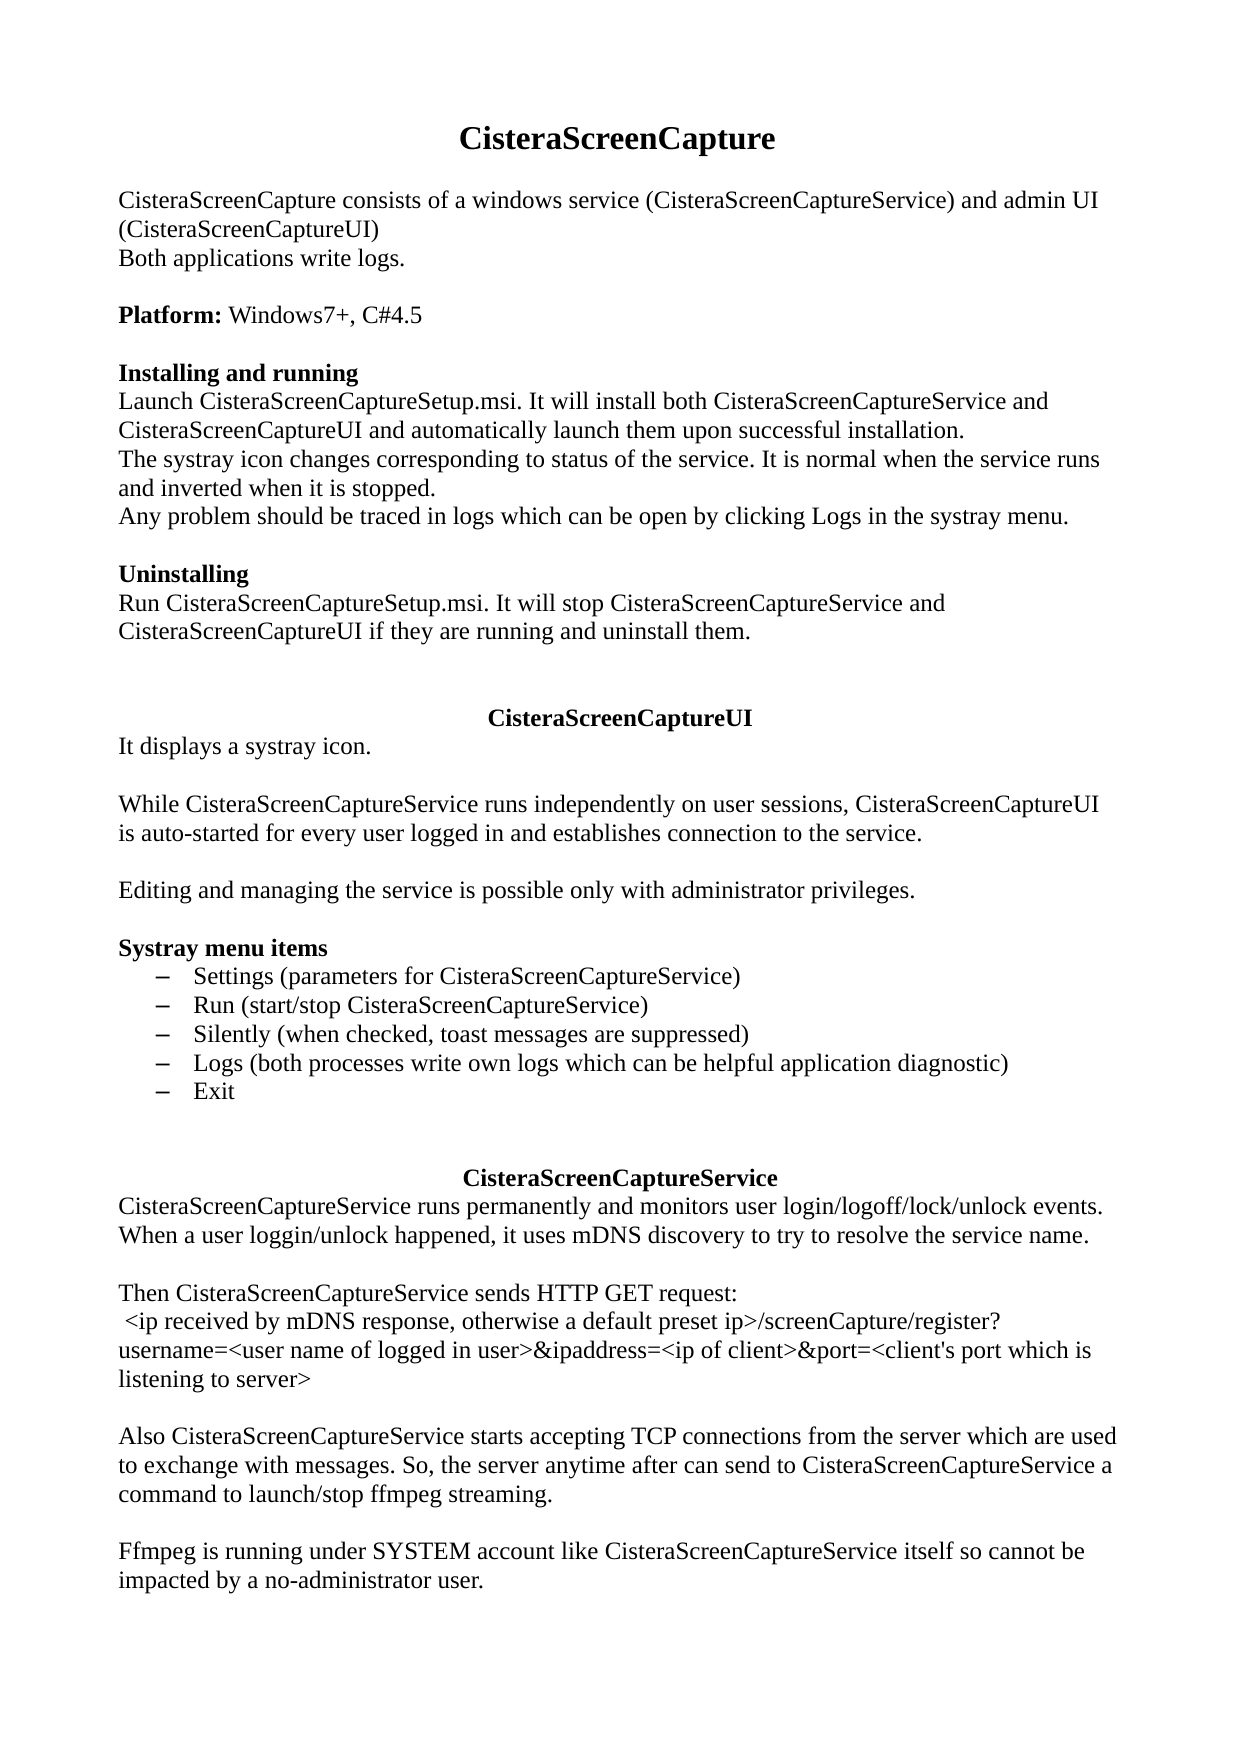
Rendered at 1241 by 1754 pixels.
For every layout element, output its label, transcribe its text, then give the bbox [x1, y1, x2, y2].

text Launch CisteraScreenCaptureSetup.msi. It will install both CisteraScreenCaptureService and CisteraScreenCaptureUI and automatically launch them upon successful installation. [118, 386, 1122, 444]
text Then CisteraScreenCaptureService sends HTTP GET request: [118, 1278, 1122, 1306]
text Editing and managing the service is possible only with administrator privileges. [118, 875, 1122, 904]
list Silently (when checked, toast messages are suppressed) [156, 1019, 1122, 1048]
text The systray icon changes corresponding to status of the service. It is normal when the service runs and inverted when it is stopped. [118, 444, 1122, 501]
text Platform: Windows7+, C#4.5 [118, 300, 1122, 329]
list Logs (both processes write own logs which can be helpful application diagnostic) [156, 1048, 1122, 1076]
text While CisteraScreenCaptureService runs independently on user sessions, CisteraScreenCaptureUI is auto-started for every user logged in and establishes connection to the service. [118, 789, 1122, 846]
text CisteraScreenCapture [118, 118, 1122, 156]
text CisteraScreenCaptureUI [118, 703, 1122, 731]
list Settings (parameters for CisteraScreenCaptureService) [156, 961, 1122, 990]
text It displays a systray icon. [118, 731, 1122, 760]
text <ip received by mDNS response, otherwise a default preset ip>/screenCapture/register?username=<user name of logged in user>&ipaddress=<ip of client>&port=<client's port which is listening to server> [118, 1306, 1122, 1393]
text CisteraScreenCapture consists of a windows service (CisteraScreenCaptureService) and admin UI (CisteraScreenCaptureUI) [118, 185, 1122, 243]
text Both applications write logs. [118, 243, 1122, 271]
text Run CisteraScreenCaptureSetup.msi. It will stop CisteraScreenCaptureService and CisteraScreenCaptureUI if they are running and uninstall them. [118, 588, 1122, 645]
text Systray menu items [118, 933, 1122, 961]
list Run (start/stop CisteraScreenCaptureService) [156, 990, 1122, 1019]
list Exit [156, 1076, 1122, 1105]
text Any problem should be traced in logs which can be open by clicking Logs in the systray menu. [118, 501, 1122, 530]
text CisteraScreenCaptureService [118, 1163, 1122, 1191]
text Installing and running [118, 358, 1122, 386]
text Ffmpeg is running under SYSTEM account like CisteraScreenCaptureService itself so cannot be impacted by a no-administrator user. [118, 1536, 1122, 1594]
text CisteraScreenCaptureService runs permanently and monitors user login/logoff/lock/unlock events. When a user loggin/unlock happened, it uses mDNS discovery to try to resolve the service name. [118, 1191, 1122, 1249]
text Also CisteraScreenCaptureService starts accepting TCP connections from the server which are used to exchange with messages. So, the server anytime after can send to CisteraScreenCaptureService a command to launch/stop ffmpeg streaming. [118, 1421, 1122, 1508]
text Uninstalling [118, 559, 1122, 588]
